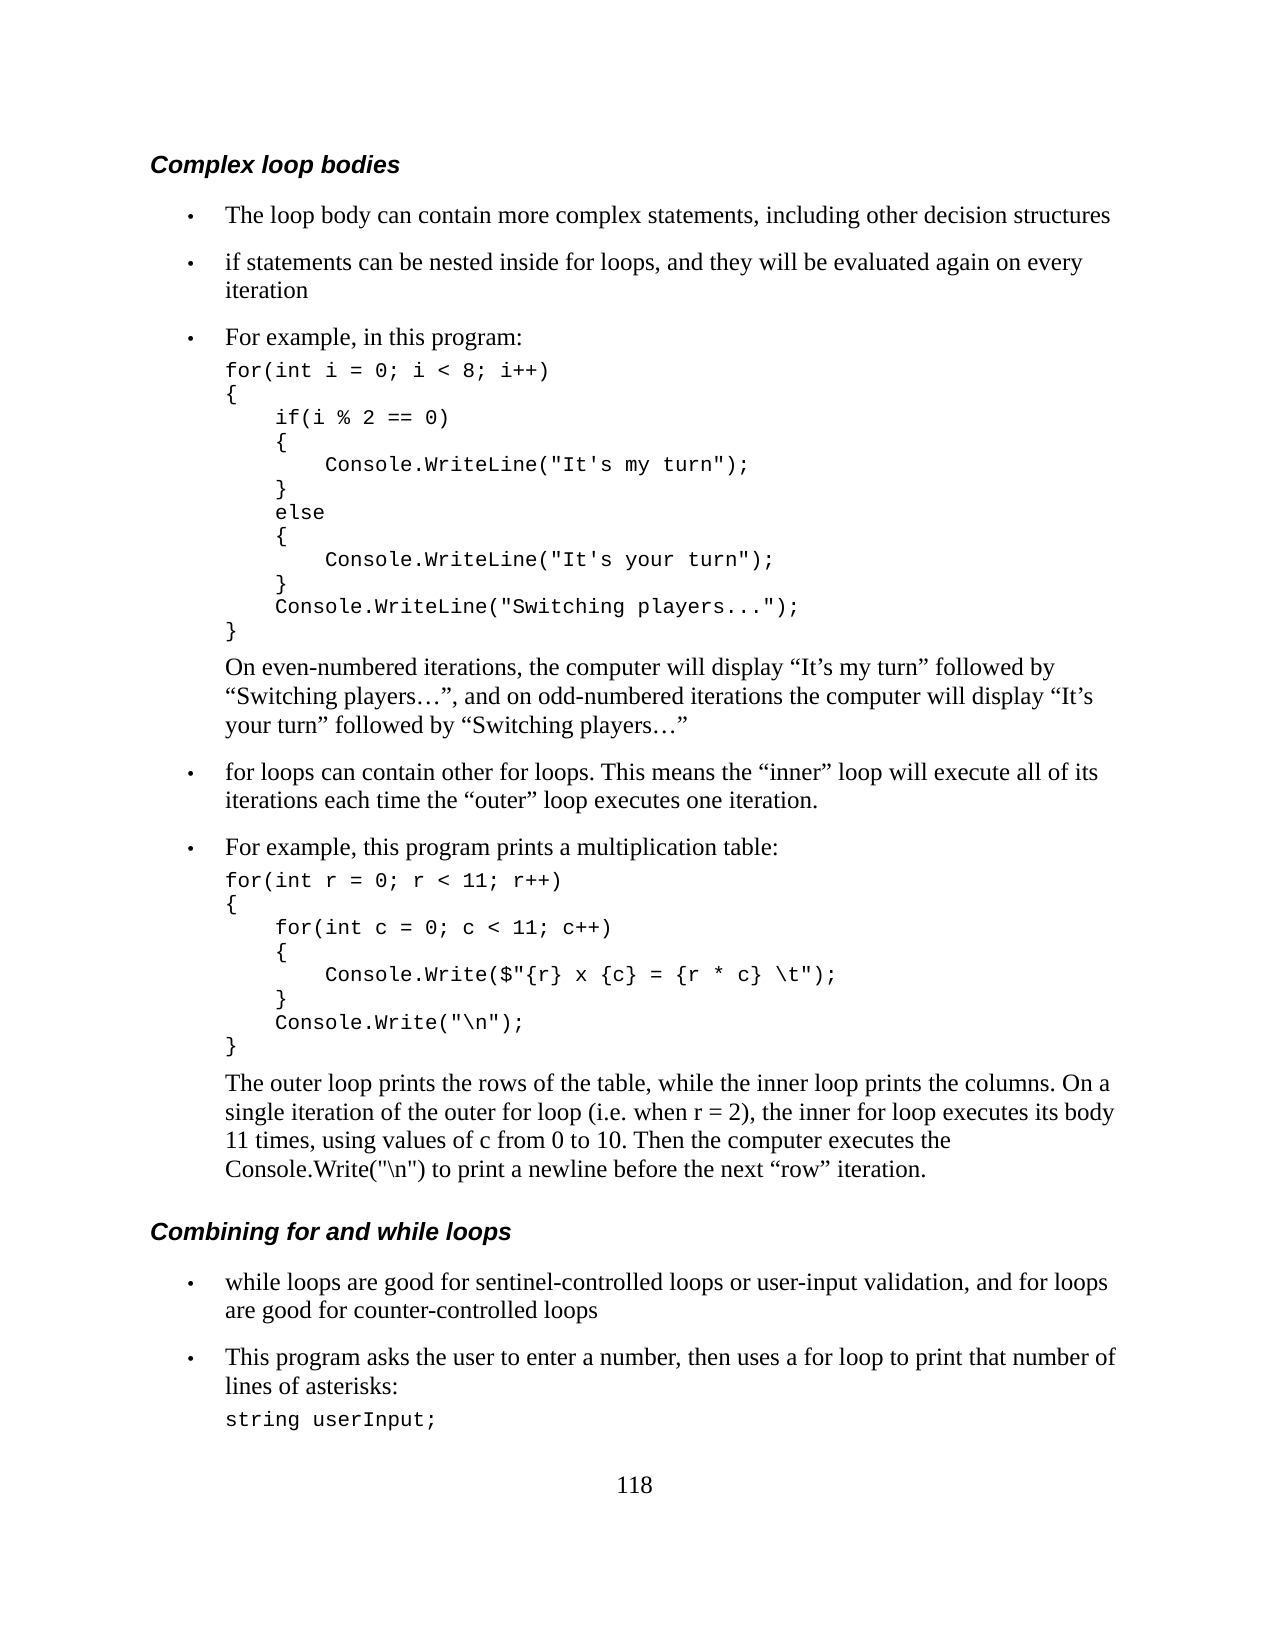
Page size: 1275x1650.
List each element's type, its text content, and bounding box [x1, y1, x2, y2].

list Console.WriteLine("Switching players..."); [187, 596, 1125, 620]
list The outer loop prints the rows of the table, while the inner loop prints the columns. On a single iteration of the outer for loop (i.e. when r = 2), the inner for loop executes its body 11 times, using values of c from 0 to 10. Then the computer executes the Console.Write("\n") to print a newline before the next “row” iteration. [187, 1068, 1125, 1183]
list } [187, 988, 1125, 1012]
list The loop body can contain more complex statements, including other decision structures [187, 200, 1125, 229]
list } [187, 1035, 1125, 1059]
list For example, this program prints a multiplication table: [187, 832, 1125, 861]
list } [187, 478, 1125, 502]
list { [187, 431, 1125, 454]
subtitle Complex loop bodies [150, 150, 1125, 178]
list { [187, 525, 1125, 549]
list } [187, 620, 1125, 643]
list } [187, 573, 1125, 596]
list For example, in this program: [187, 322, 1125, 351]
list On even-numbered iterations, the computer will display “It’s my turn” followed by “Switching players…”, and on odd-numbered iterations the computer will display “It’s your turn” followed by “Switching players…” [187, 652, 1125, 739]
list Console.Write("\n"); [187, 1012, 1125, 1035]
list Console.WriteLine("It's my turn"); [187, 454, 1125, 478]
list for(int c = 0; c < 11; c++) [187, 917, 1125, 941]
subtitle Combining for and while loops [150, 1217, 1125, 1245]
list Console.Write($"{r} x {c} = {r * c} \t"); [187, 964, 1125, 988]
list { [187, 941, 1125, 964]
list else [187, 502, 1125, 525]
list { [187, 893, 1125, 917]
list Console.WriteLine("It's your turn"); [187, 549, 1125, 573]
list while loops are good for sentinel-controlled loops or user-input validation, and for loops are good for counter-controlled loops [187, 1267, 1125, 1324]
list for(int i = 0; i < 8; i++) [187, 360, 1125, 383]
list string userInput; [187, 1409, 1125, 1432]
list { [187, 383, 1125, 407]
list if(i % 2 == 0) [187, 407, 1125, 431]
list for(int r = 0; r < 11; r++) [187, 870, 1125, 893]
list for loops can contain other for loops. This means the “inner” loop will execute all of its iterations each time the “outer” loop executes one iteration. [187, 757, 1125, 814]
list if statements can be nested inside for loops, and they will be evaluated again on every iteration [187, 247, 1125, 304]
list This program asks the user to enter a number, then uses a for loop to print that number of lines of asterisks: [187, 1342, 1125, 1400]
